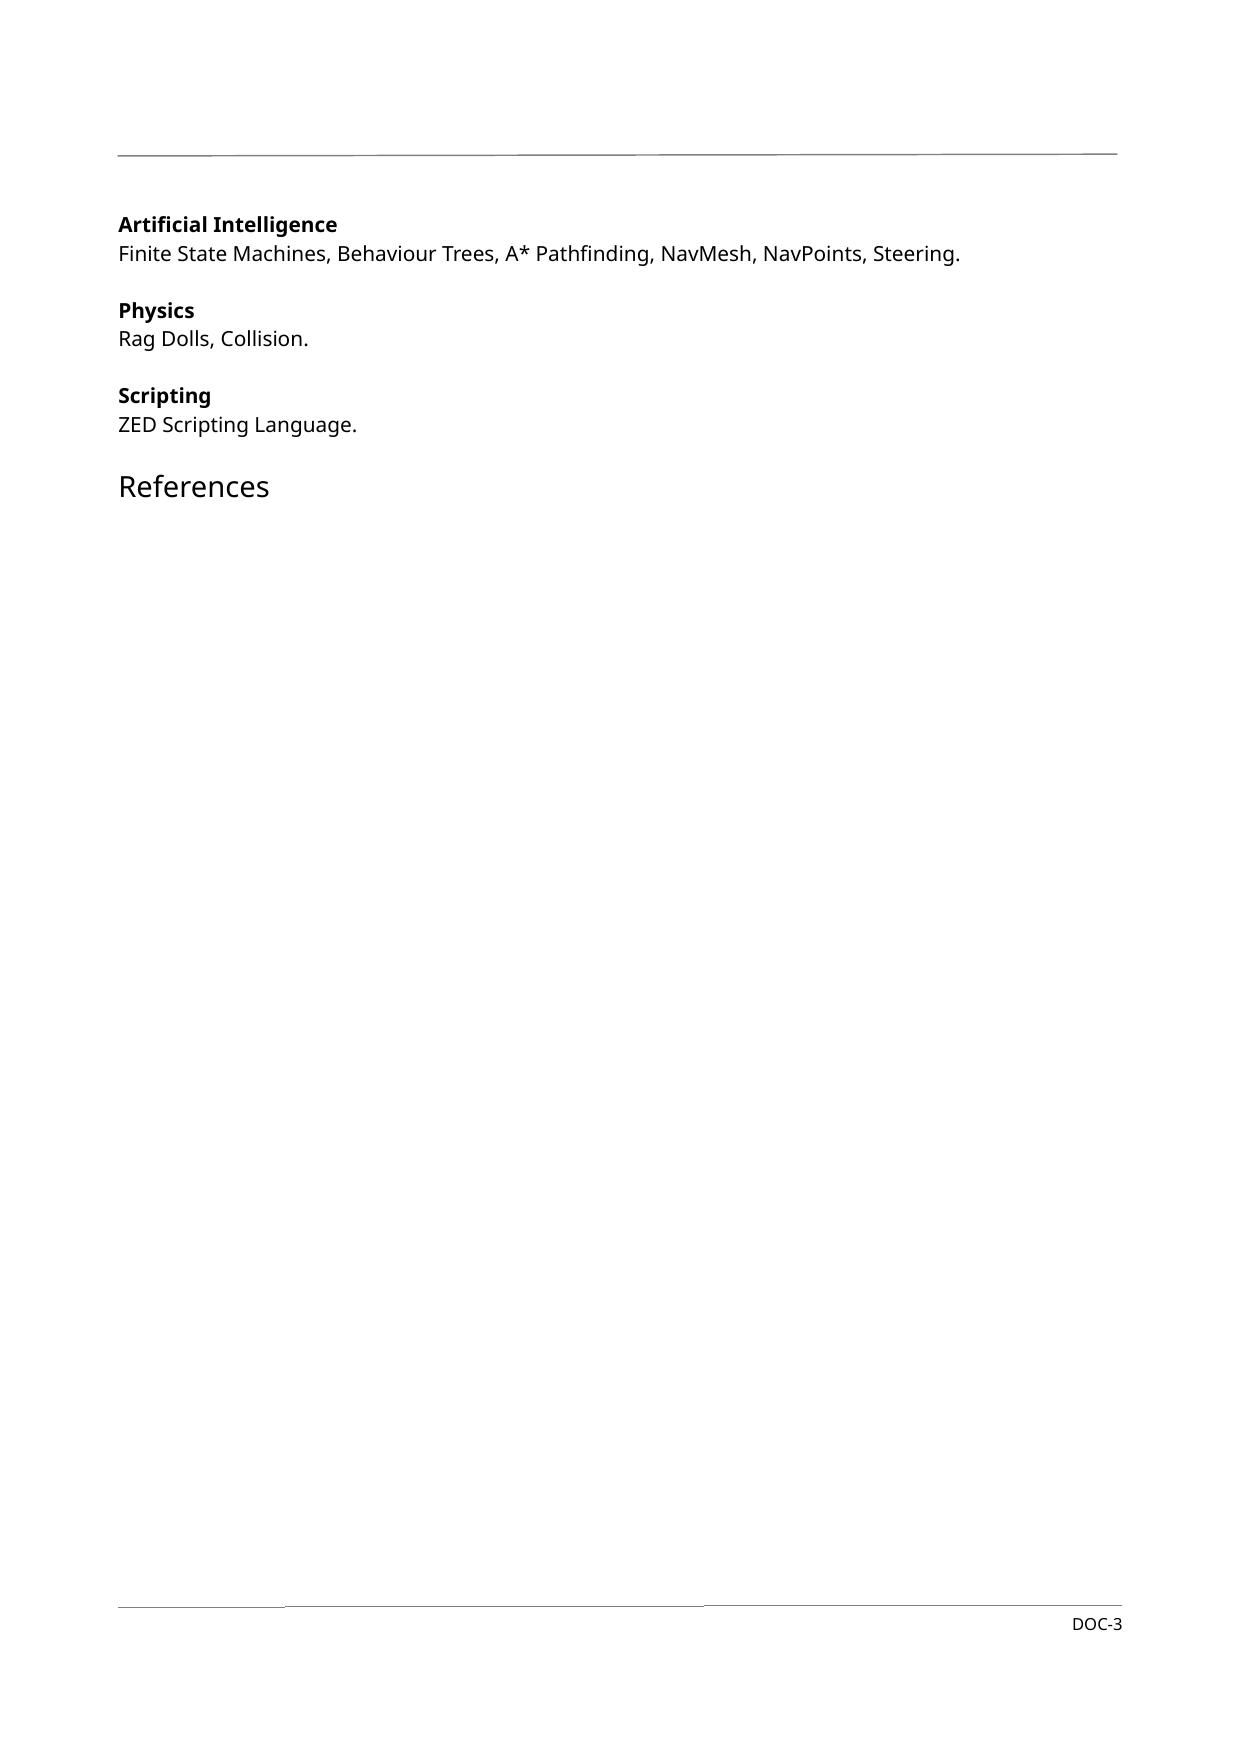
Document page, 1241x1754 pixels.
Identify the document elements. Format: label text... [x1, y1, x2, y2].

text Artificial Intelligence [118, 211, 1122, 239]
text ZED Scripting Language. [118, 410, 1122, 438]
text Rag Dolls, Collision. [118, 324, 1122, 353]
text References [118, 467, 1122, 506]
text Physics [118, 296, 1122, 324]
text Finite State Machines, Behaviour Trees, A* Pathfinding, NavMesh, NavPoints, Steering. [118, 239, 1122, 267]
text Scripting [118, 381, 1122, 410]
